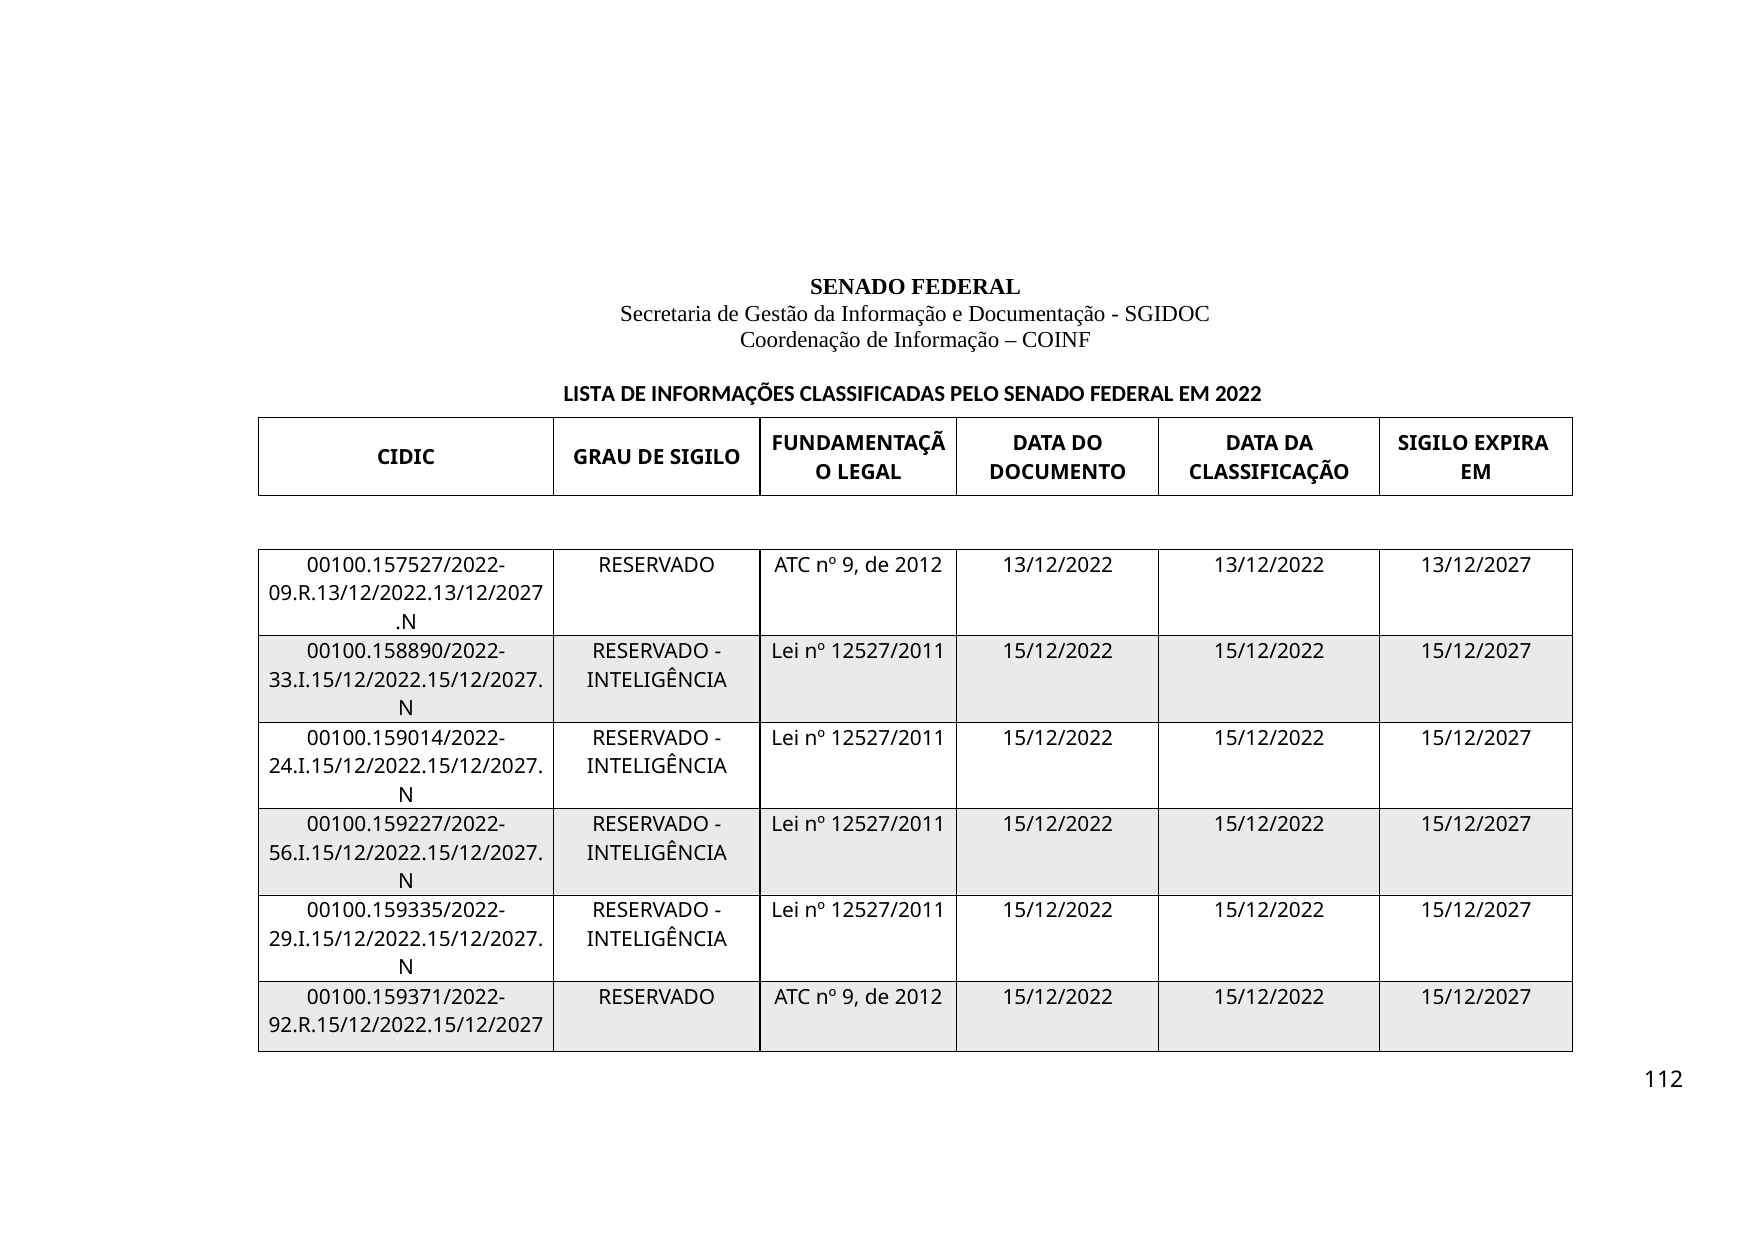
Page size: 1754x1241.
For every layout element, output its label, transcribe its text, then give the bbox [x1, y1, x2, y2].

table_cell RESERVADO [554, 550, 759, 635]
table_cell 00100.159014/2022-24.I.15/12/2022.15/12/2027.N [259, 723, 553, 808]
table_cell Lei nº 12527/2011 [761, 723, 956, 808]
table_cell 15/12/2022 [1159, 809, 1379, 894]
table_cell 15/12/2027 [1380, 723, 1572, 808]
table_cell 00100.157527/2022-09.R.13/12/2022.13/12/2027.N [259, 550, 553, 635]
table_cell 15/12/2022 [957, 809, 1158, 894]
table_cell RESERVADO - INTELIGÊNCIA [554, 896, 759, 981]
table_cell 15/12/2022 [957, 636, 1158, 722]
table_cell 13/12/2022 [1159, 550, 1379, 635]
table_cell Lei nº 12527/2011 [761, 896, 956, 981]
table_cell 15/12/2022 [957, 723, 1158, 808]
table_cell 13/12/2022 [957, 550, 1158, 635]
table_cell 15/12/2022 [1159, 982, 1379, 1051]
table_cell 15/12/2027 [1380, 809, 1572, 894]
table_cell 15/12/2022 [1159, 636, 1379, 722]
table_cell RESERVADO [554, 982, 759, 1051]
table_cell 00100.159335/2022-29.I.15/12/2022.15/12/2027.N [259, 896, 553, 981]
table_cell 15/12/2027 [1380, 636, 1572, 722]
table_cell Lei nº 12527/2011 [761, 809, 956, 894]
table_cell 15/12/2027 [1380, 896, 1572, 981]
table_cell 15/12/2022 [1159, 896, 1379, 981]
table_cell 00100.159227/2022-56.I.15/12/2022.15/12/2027.N [259, 809, 553, 894]
table_cell RESERVADO - INTELIGÊNCIA [554, 723, 759, 808]
table_cell 15/12/2027 [1380, 982, 1572, 1051]
table_cell Lei nº 12527/2011 [761, 636, 956, 722]
table_cell RESERVADO - INTELIGÊNCIA [554, 636, 759, 722]
table_cell 00100.158890/2022-33.I.15/12/2022.15/12/2027.N [259, 636, 553, 722]
table_cell 13/12/2027 [1380, 550, 1572, 635]
table_cell 00100.159371/2022-92.R.15/12/2022.15/12/2027 [259, 982, 553, 1051]
table_cell 15/12/2022 [1159, 723, 1379, 808]
table_cell ATC nº 9, de 2012 [761, 982, 956, 1051]
table_cell RESERVADO - INTELIGÊNCIA [554, 809, 759, 894]
table_cell ATC nº 9, de 2012 [761, 550, 956, 635]
table_cell 15/12/2022 [957, 982, 1158, 1051]
table_cell 15/12/2022 [957, 896, 1158, 981]
